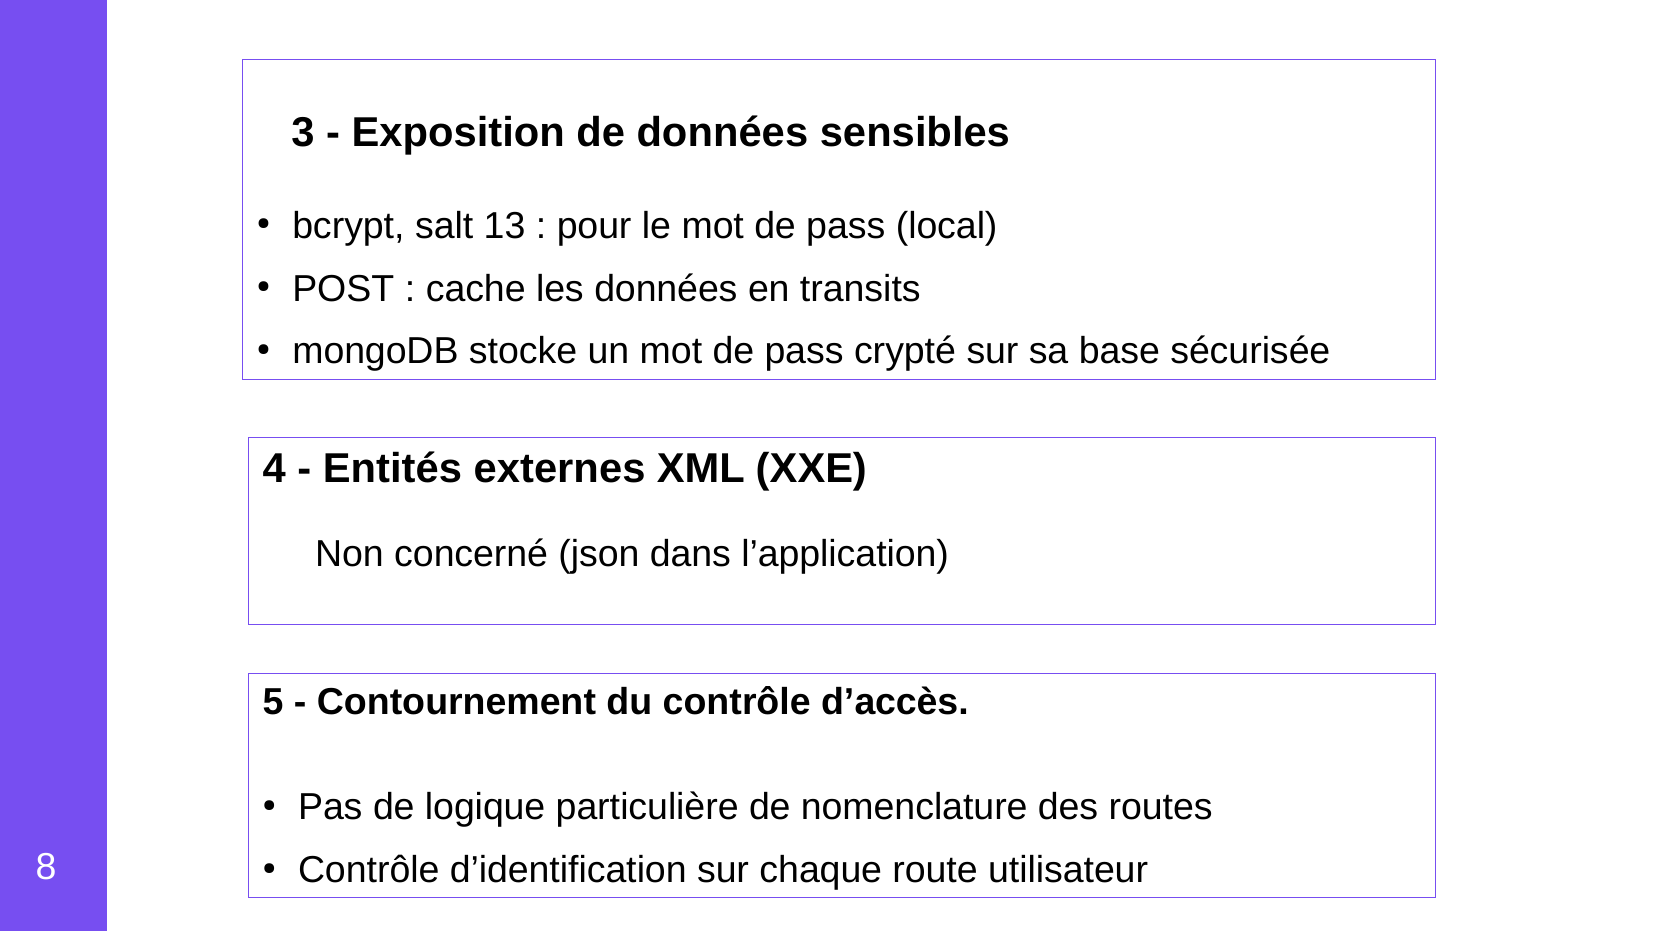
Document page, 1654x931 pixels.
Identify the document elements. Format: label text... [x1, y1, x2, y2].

text_box [0, 0, 107, 931]
text_box 3 - Exposition de données sensibles bcrypt, salt 13 : pour le mot de pass (local) POST : cache les données en transits mongoDB stocke un mot de pass crypté sur sa base sécurisée [242, 59, 1436, 380]
text_box 4 - Entités externes XML (XXE) Non concerné (json dans l’application) [248, 437, 1436, 625]
text_box 5 - Contournement du contrôle d’accès. Pas de logique particulière de nomenclature des routes Contrôle d’identification sur chaque route utilisateur [248, 673, 1436, 898]
text_box 10 [20, 838, 248, 896]
